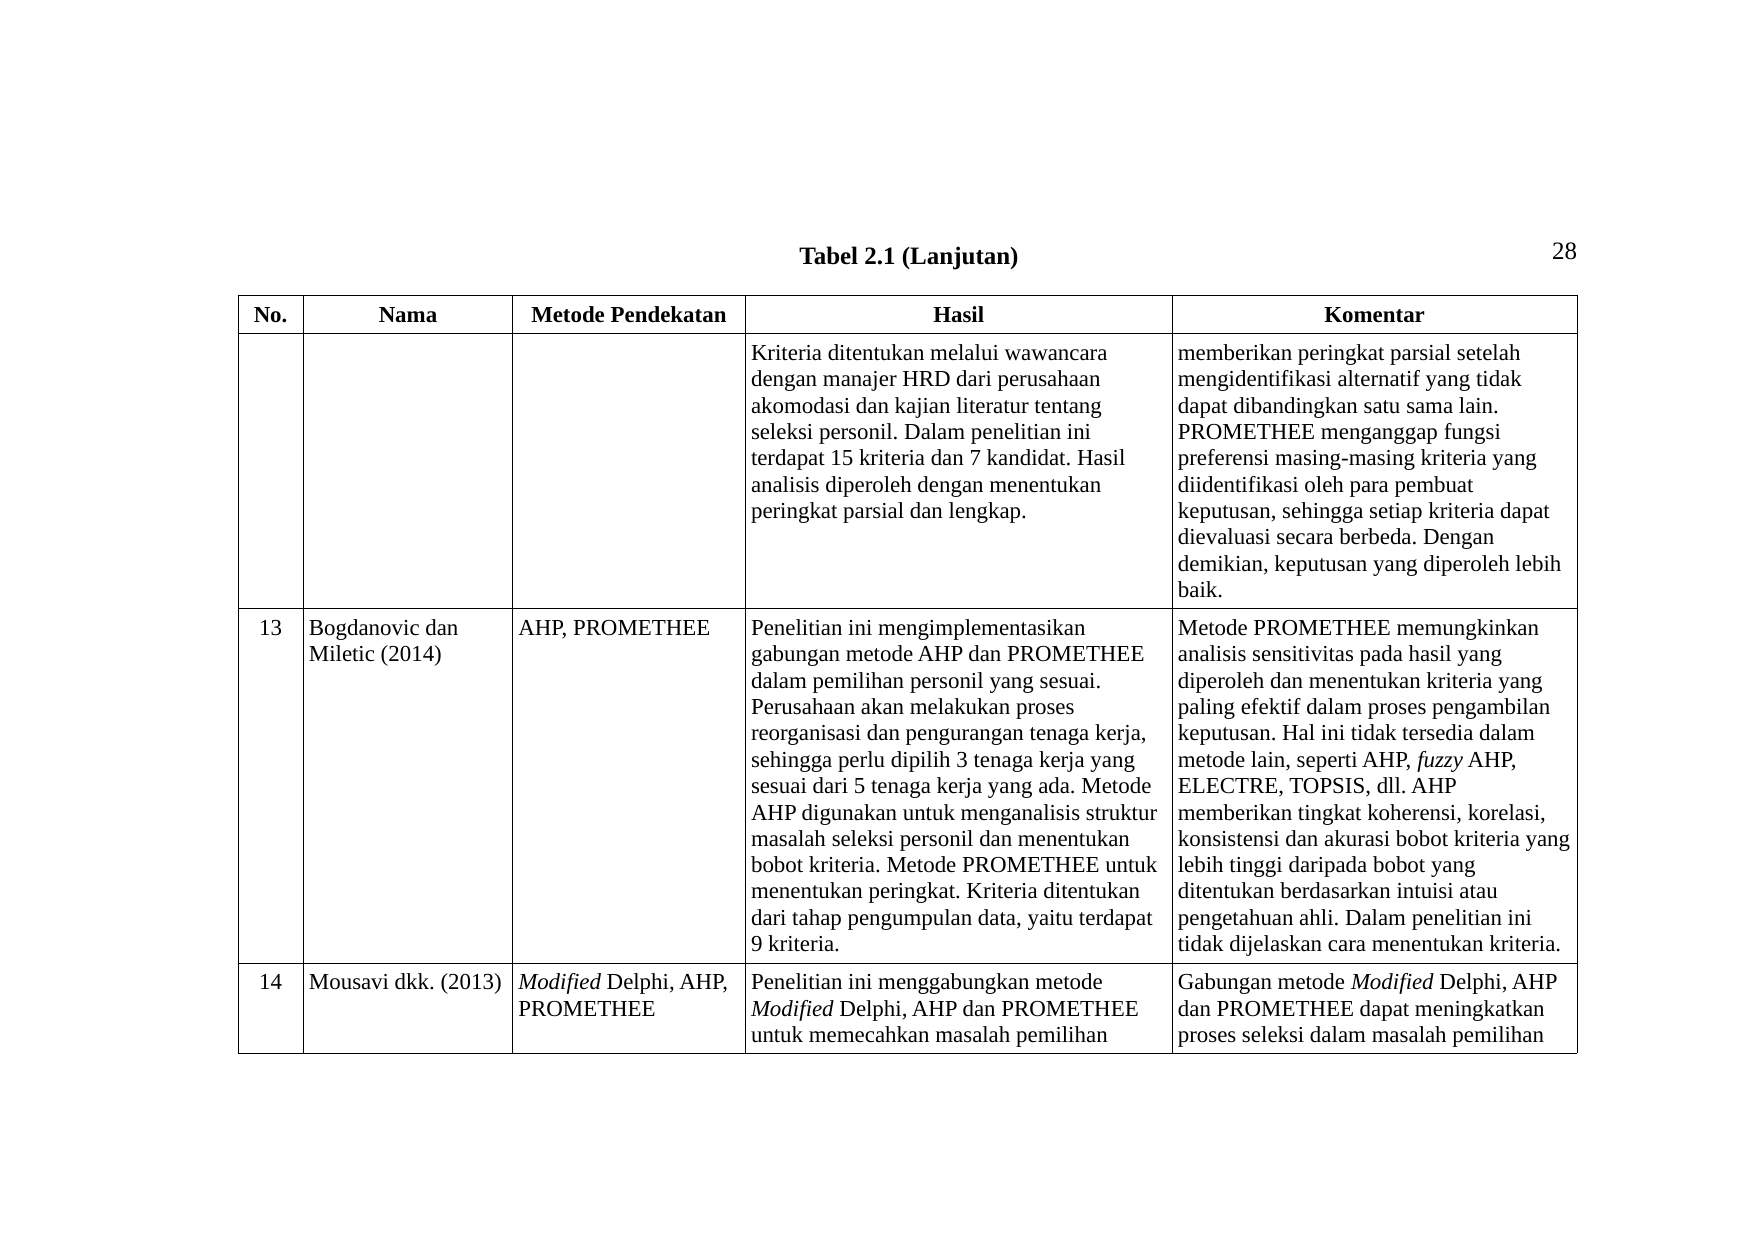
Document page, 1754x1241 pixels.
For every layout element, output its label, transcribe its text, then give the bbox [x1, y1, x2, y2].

table_cell Bogdanovic dan Miletic (2014) [304, 609, 512, 962]
table_cell Kriteria ditentukan melalui wawancara dengan manajer HRD dari perusahaan akomodasi dan kajian literatur tentang seleksi personil. Dalam penelitian ini terdapat 15 kriteria dan 7 kandidat. Hasil analisis diperoleh dengan menentukan peringkat parsial dan lengkap. [746, 334, 1172, 608]
table_header Nama [304, 296, 512, 333]
table_header Komentar [1173, 296, 1577, 333]
table_cell AHP, PROMETHEE [513, 609, 745, 962]
table_cell Penelitian ini mengimplementasikan gabungan metode AHP dan PROMETHEE dalam pemilihan personil yang sesuai. Perusahaan akan melakukan proses reorganisasi dan pengurangan tenaga kerja, sehingga perlu dipilih 3 tenaga kerja yang sesuai dari 5 tenaga kerja yang ada. Metode AHP digunakan untuk menganalisis struktur masalah seleksi personil dan menentukan bobot kriteria. Metode PROMETHEE untuk menentukan peringkat. Kriteria ditentukan dari tahap pengumpulan data, yaitu terdapat 9 kriteria. [746, 609, 1172, 962]
table_cell Penelitian ini menggabungkan metode Modified Delphi, AHP dan PROMETHEE untuk memecahkan masalah pemilihan [746, 964, 1172, 1053]
table_cell 14 [239, 964, 303, 1053]
table_header Hasil [746, 296, 1172, 333]
table_cell Gabungan metode Modified Delphi, AHP dan PROMETHEE dapat meningkatkan proses seleksi dalam masalah pemilihan [1173, 964, 1577, 1053]
table_cell [513, 334, 745, 608]
table_cell 13 [239, 609, 303, 962]
table_cell Mousavi dkk. (2013) [304, 964, 512, 1053]
table_cell [239, 334, 303, 608]
table_header No. [239, 296, 303, 333]
table_cell Modified Delphi, AHP, PROMETHEE [513, 964, 745, 1053]
table_header Metode Pendekatan [513, 296, 745, 333]
table_cell memberikan peringkat parsial setelah mengidentifikasi alternatif yang tidak dapat dibandingkan satu sama lain. PROMETHEE menganggap fungsi preferensi masing-masing kriteria yang diidentifikasi oleh para pembuat keputusan, sehingga setiap kriteria dapat dievaluasi secara berbeda. Dengan demikian, keputusan yang diperoleh lebih baik. [1173, 334, 1577, 608]
table_cell [304, 334, 512, 608]
table_cell Metode PROMETHEE memungkinkan analisis sensitivitas pada hasil yang diperoleh dan menentukan kriteria yang paling efektif dalam proses pengambilan keputusan. Hal ini tidak tersedia dalam metode lain, seperti AHP, fuzzy AHP, ELECTRE, TOPSIS, dll. AHP memberikan tingkat koherensi, korelasi, konsistensi dan akurasi bobot kriteria yang lebih tinggi daripada bobot yang ditentukan berdasarkan intuisi atau pengetahuan ahli. Dalam penelitian ini tidak dijelaskan cara menentukan kriteria. [1173, 609, 1577, 962]
text Tabel 2.1 (Lanjutan) [277, 241, 1541, 270]
